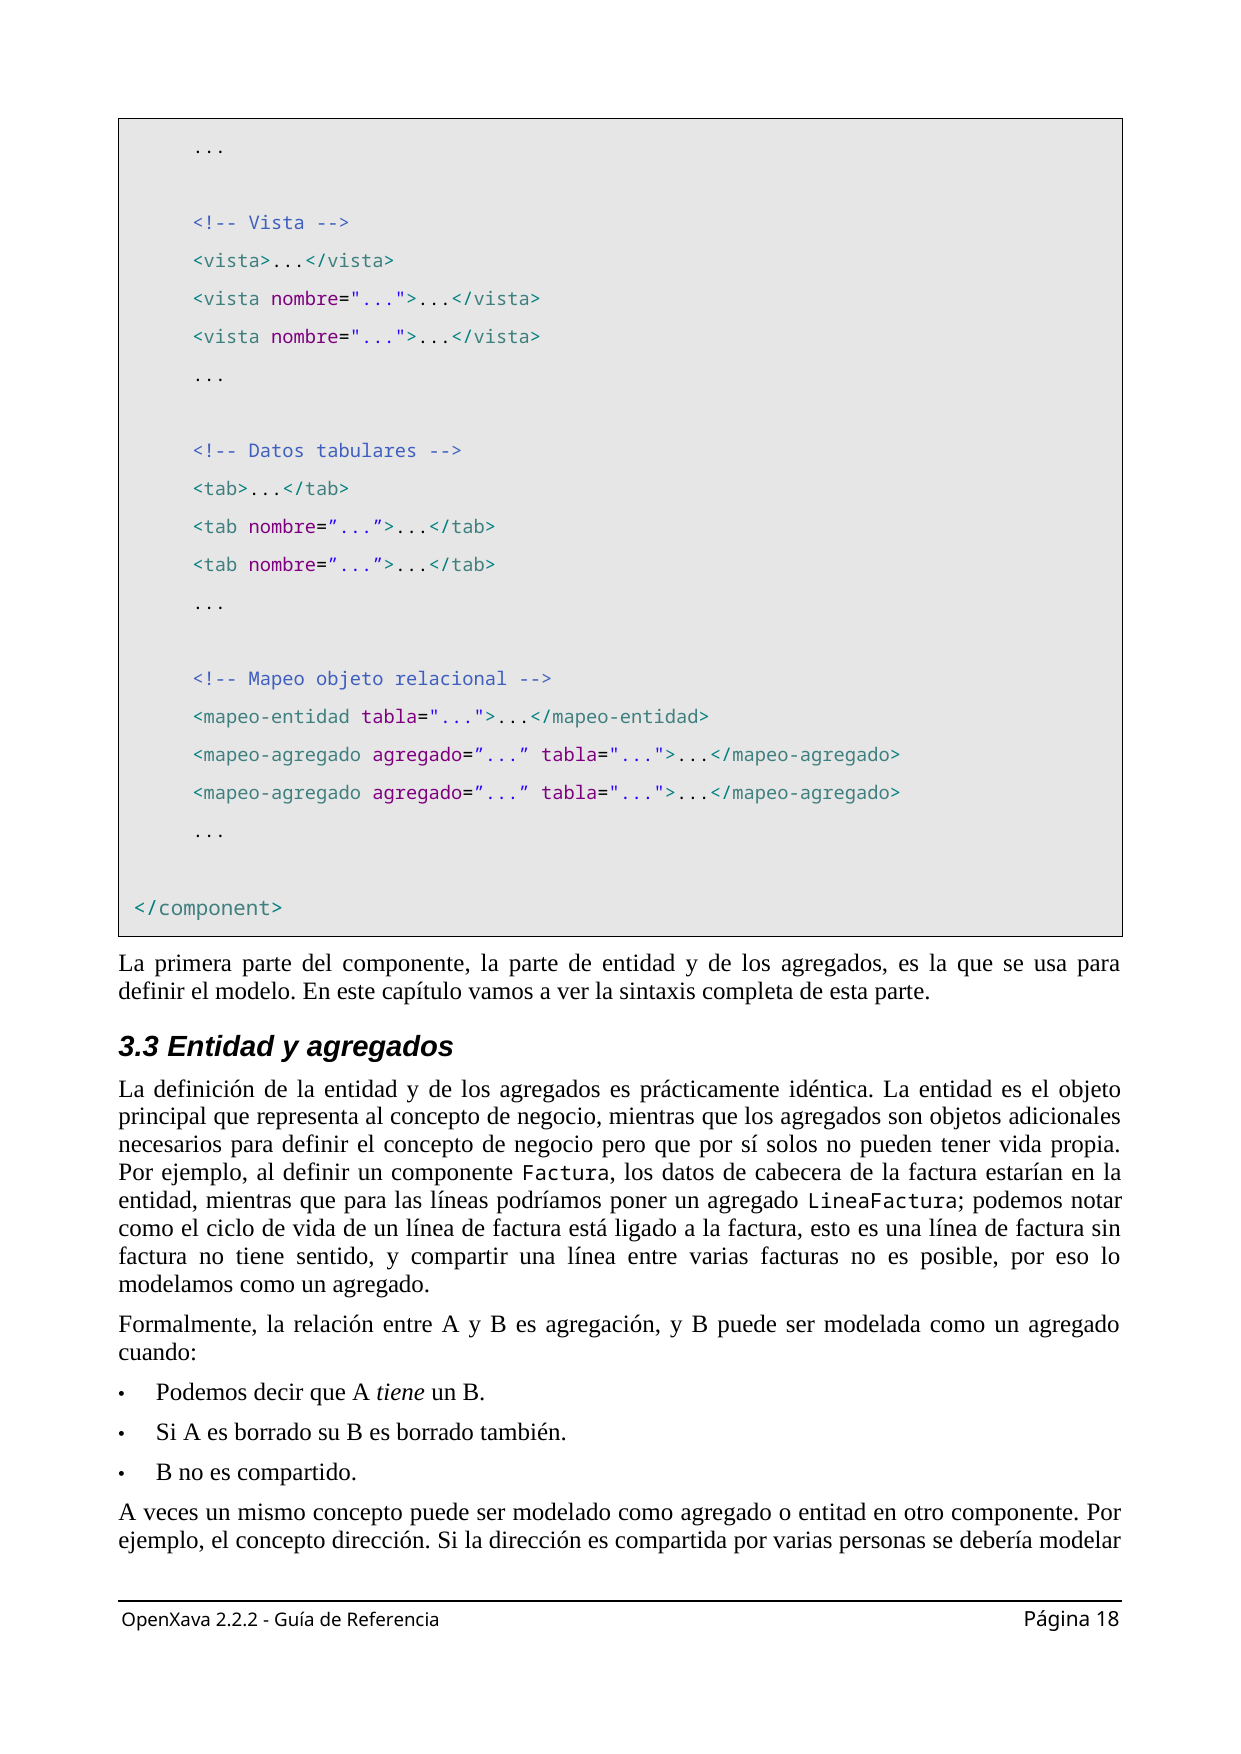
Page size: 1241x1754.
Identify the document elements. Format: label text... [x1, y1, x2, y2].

text <!-- Vista --> [119, 194, 1122, 232]
list B no es compartido. [118, 1458, 1122, 1486]
text <tab nombre=”...”>...</tab> [119, 498, 1122, 536]
text <!-- Datos tabulares --> [119, 422, 1122, 460]
text <vista>...</vista> [119, 232, 1122, 270]
text Formalmente, la relación entre A y B es agregación, y B puede ser modelada como un agregado cuando: [118, 1310, 1122, 1365]
text ... [119, 119, 1122, 156]
text <tab nombre=”...”>...</tab> [119, 536, 1122, 574]
text <vista nombre="...">...</vista> [119, 270, 1122, 308]
text <mapeo-agregado agregado=”...” tabla="...">...</mapeo-agregado> [119, 764, 1122, 802]
list Si A es borrado su B es borrado también. [118, 1418, 1122, 1446]
subtitle Entidad y agregados [118, 1029, 1122, 1062]
text La definición de la entidad y de los agregados es prácticamente idéntica. La entidad es el objeto principal que representa al concepto de negocio, mientras que los agregados son objetos adicionales necesarios para definir el concepto de negocio pero que por sí solos no pueden tener vida propia. Por ejemplo, al definir un componente Factura, los datos de cabecera de la factura estarían en la entidad, mientras que para las líneas podríamos poner un agregado LineaFactura; podemos notar como el ciclo de vida de un línea de factura está ligado a la factura, esto es una línea de factura sin factura no tiene sentido, y compartir una línea entre varias facturas no es posible, por eso lo modelamos como un agregado. [118, 1075, 1122, 1297]
text <vista nombre="...">...</vista> [119, 308, 1122, 346]
text </component> [119, 878, 1122, 936]
text <mapeo-agregado agregado=”...” tabla="...">...</mapeo-agregado> [119, 726, 1122, 764]
text <tab>...</tab> [119, 460, 1122, 498]
text A veces un mismo concepto puede ser modelado como agregado o entitad en otro componente. Por ejemplo, el concepto dirección. Si la dirección es compartida por varias personas se debería modelar [118, 1498, 1122, 1554]
text ... [119, 346, 1122, 384]
text <mapeo-entidad tabla="...">...</mapeo-entidad> [119, 688, 1122, 726]
list Podemos decir que A tiene un B. [118, 1378, 1122, 1406]
text ... [119, 802, 1122, 841]
text La primera parte del componente, la parte de entidad y de los agregados, es la que se usa para definir el modelo. En este capítulo vamos a ver la sintaxis completa de esta parte. [118, 949, 1122, 1004]
text ... [119, 574, 1122, 612]
text <!-- Mapeo objeto relacional --> [119, 650, 1122, 688]
